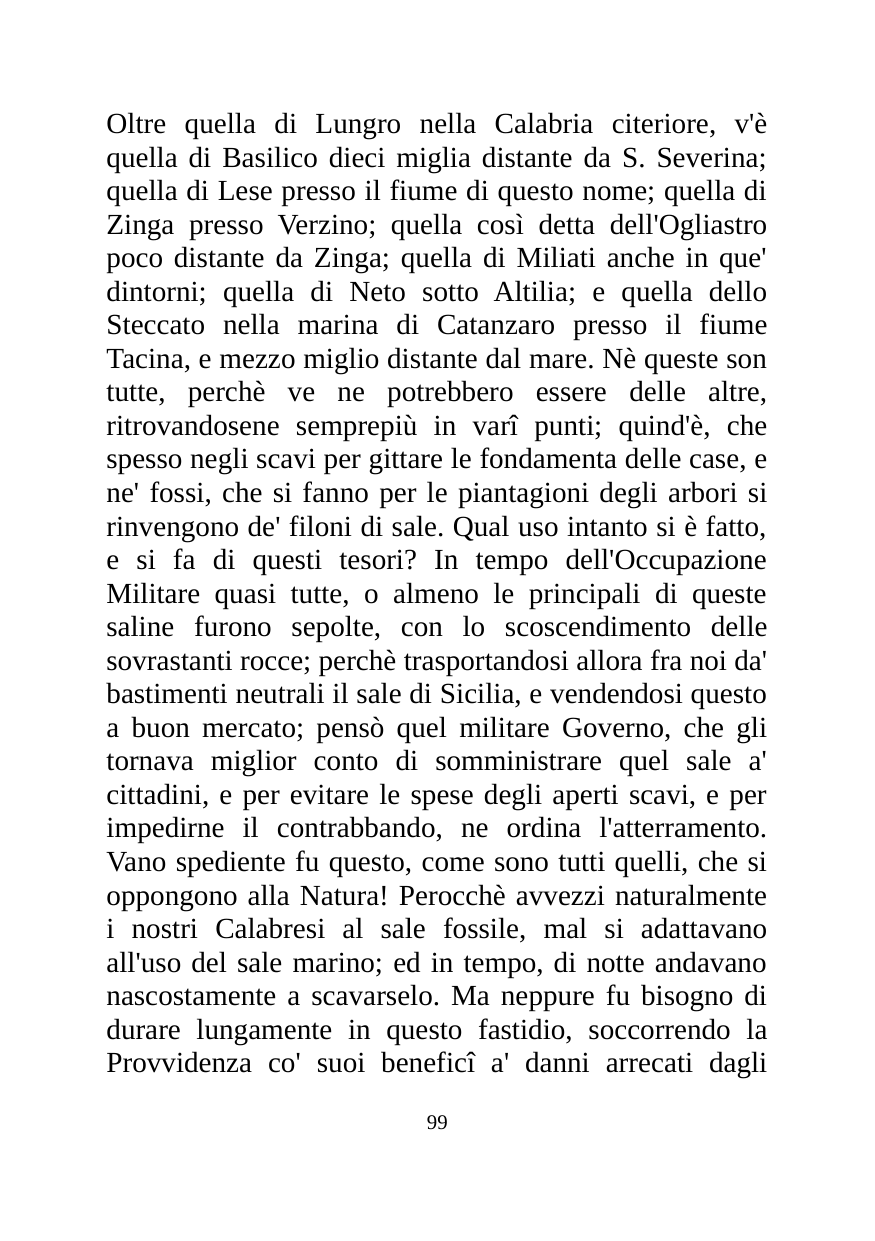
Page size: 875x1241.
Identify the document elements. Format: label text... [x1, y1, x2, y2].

text Oltre quella di Lungro nella Calabria citeriore, v'è quella di Basilico dieci miglia distante da S. Severina; quella di Lese presso il fiume di questo nome; quella di Zinga presso Verzino; quella così detta dell'Ogliastro poco distante da Zinga; quella di Miliati anche in que' dintorni; quella di Neto sotto Altilia; e quella dello Steccato nella marina di Catanzaro presso il fiume Tacina, e mezzo miglio distante dal mare. Nè queste son tutte, perchè ve ne potrebbero essere delle altre, ritrovandosene semprepiù in varî punti; quind'è, che spesso negli scavi per gittare le fondamenta delle case, e ne' fossi, che si fanno per le piantagioni degli arbori si rinvengono de' filoni di sale. Qual uso intanto si è fatto, e si fa di questi tesori? In tempo dell'Occupazione Militare quasi tutte, o almeno le principali di queste saline furono sepolte, con lo scoscendimento delle sovrastanti rocce; perchè trasportandosi allora fra noi da' bastimenti neutrali il sale di Sicilia, e vendendosi questo a buon mercato; pensò quel militare Governo, che gli tornava miglior conto di somministrare quel sale a' cittadini, e per evitare le spese degli aperti scavi, e per impedirne il contrabbando, ne ordina l'atterramento. Vano spediente fu questo, come sono tutti quelli, che si oppongono alla Natura! Perocchè avvezzi naturalmente i nostri Calabresi al sale fossile, mal si adattavano all'uso del sale marino; ed in tempo, di notte andavano nascostamente a scavarselo. Ma neppure fu bisogno di durare lungamente in questo fastidio, soccorrendo la Provvidenza co' suoi beneficî a' danni arrecati dagli [106, 106, 768, 1079]
